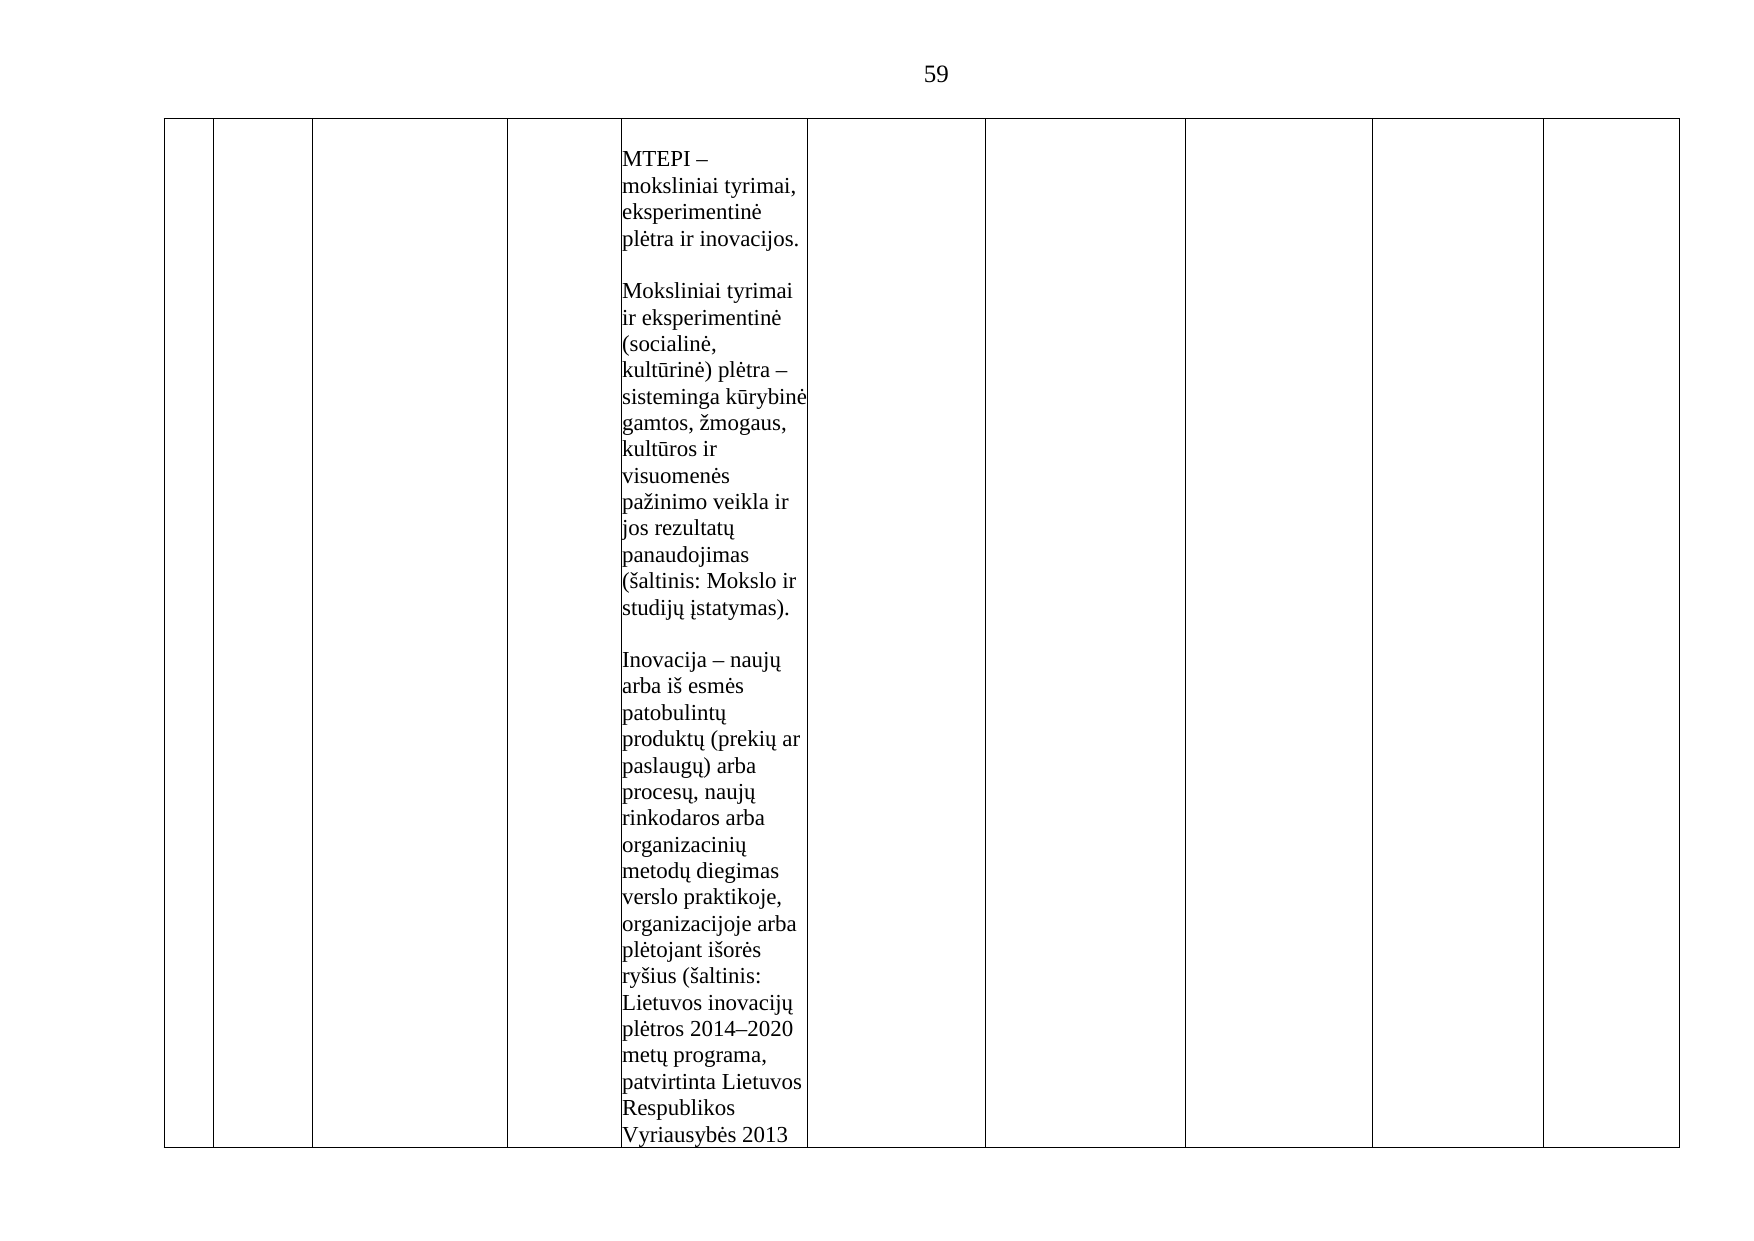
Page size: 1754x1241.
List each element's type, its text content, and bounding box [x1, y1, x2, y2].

table_cell [313, 119, 507, 1147]
table_cell MTEPI – moksliniai tyrimai, eksperimentinė plėtra ir inovacijos. Moksliniai tyrimai ir eksperimentinė (socialinė, kultūrinė) plėtra – sisteminga kūrybinė gamtos, žmogaus, kultūros ir visuomenės pažinimo veikla ir jos rezultatų panaudojimas (šaltinis: Mokslo ir studijų įstatymas). Inovacija – naujų arba iš esmės patobulintų produktų (prekių ar paslaugų) arba procesų, naujų rinkodaros arba organizacinių metodų diegimas verslo praktikoje, organizacijoje arba plėtojant išorės ryšius (šaltinis: Lietuvos inovacijų plėtros 2014–2020 metų programa, patvirtinta Lietuvos Respublikos Vyriausybės 2013 [622, 119, 807, 1147]
table_cell [1186, 119, 1372, 1147]
table_cell [808, 119, 985, 1147]
table_cell [214, 119, 312, 1147]
table_cell [1373, 119, 1543, 1147]
table_cell [986, 119, 1185, 1147]
table_cell [508, 119, 621, 1147]
table_cell [1544, 119, 1679, 1147]
table_cell [165, 119, 213, 1147]
